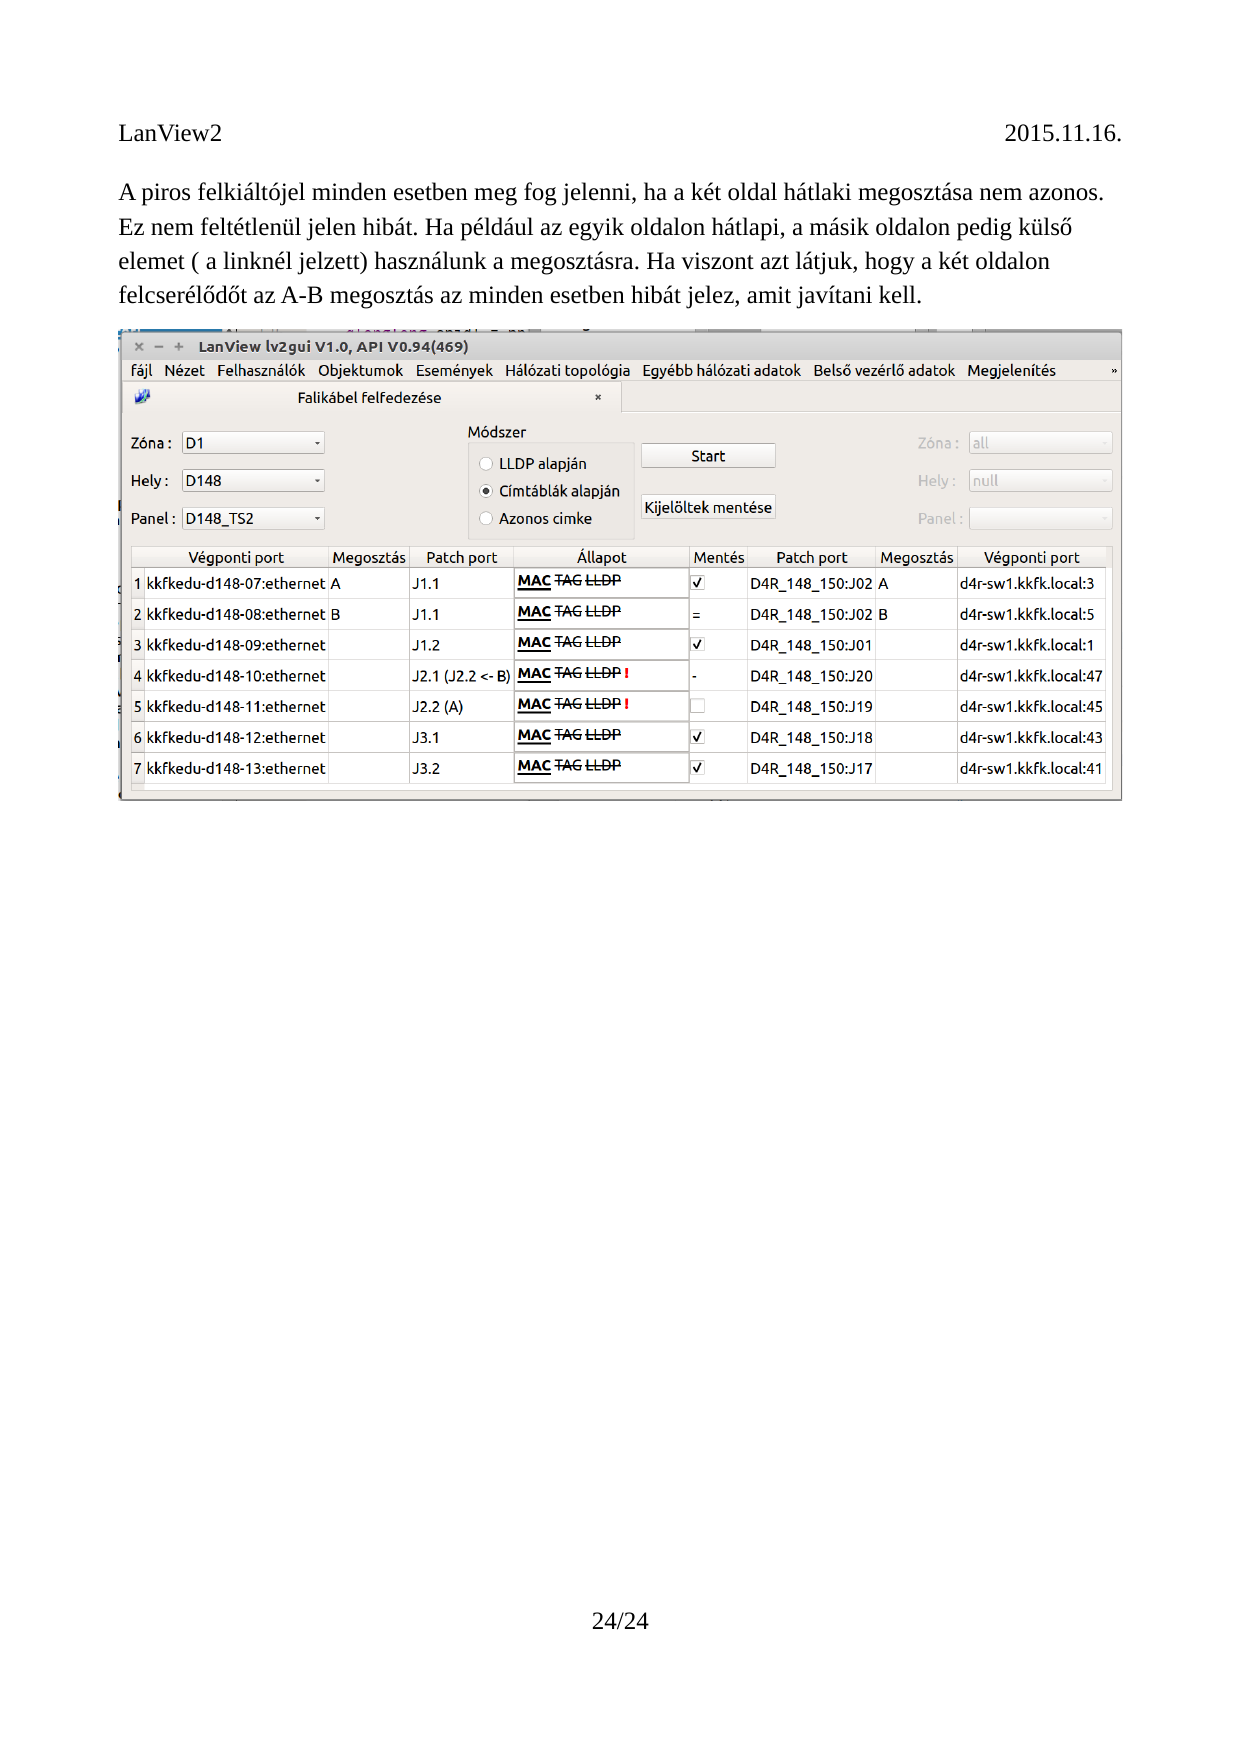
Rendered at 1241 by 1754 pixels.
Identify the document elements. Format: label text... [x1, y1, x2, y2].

text A piros felkiáltójel minden esetben meg fog jelenni, ha a két oldal hátlaki megosztása nem azonos. Ez nem feltétlenül jelen hibát. Ha például az egyik oldalon hátlapi, a másik oldalon pedig külső elemet ( a linknél jelzett) használunk a megosztásra. Ha viszont azt látjuk, hogy a két oldalon felcserélődőt az A-B megosztás az minden esetben hibát jelez, amit javítani kell. [118, 177, 1122, 309]
picture [118, 329, 1123, 801]
